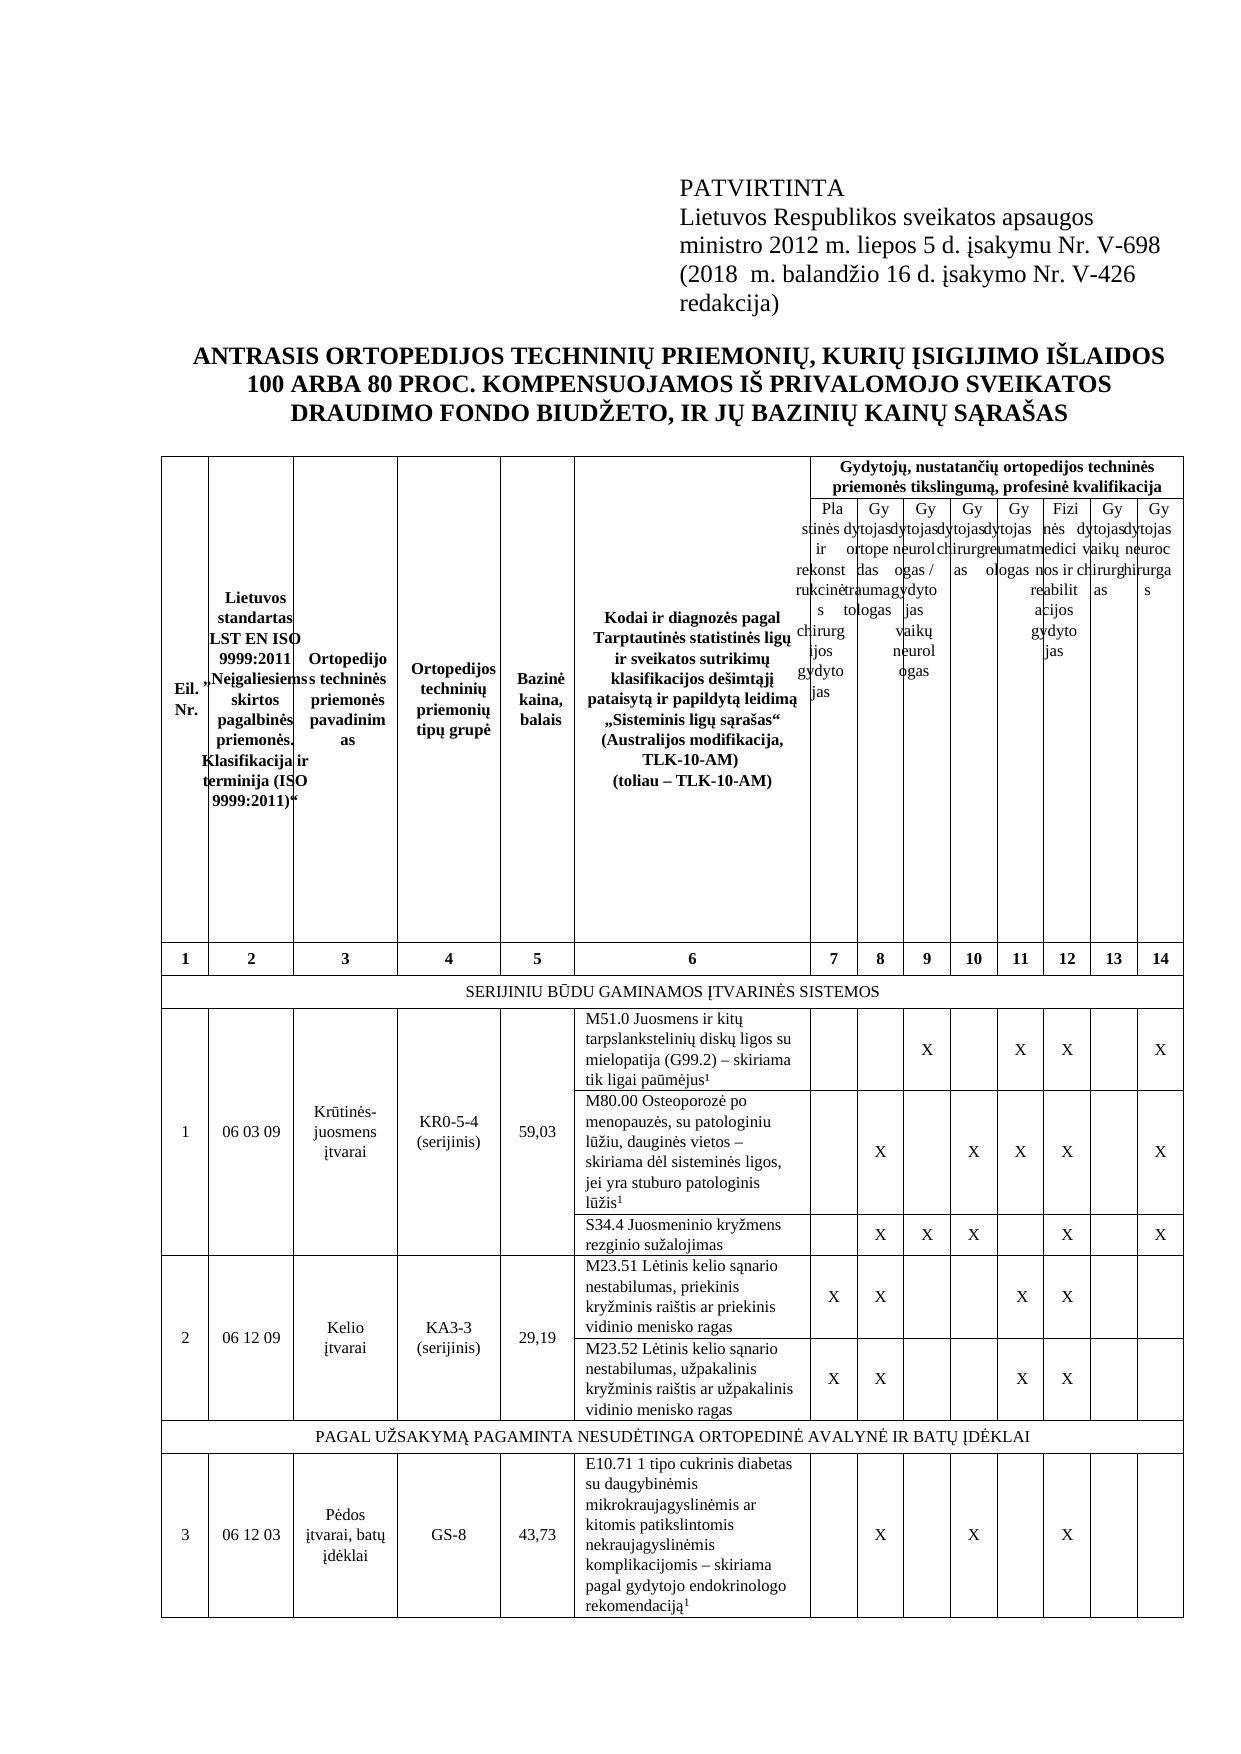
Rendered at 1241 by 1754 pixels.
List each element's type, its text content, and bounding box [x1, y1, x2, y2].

table_header Gydytojų, nustatančių ortopedijos techninės priemonės tikslingumą, profesinė kvalifikacija [811, 457, 1183, 497]
table_cell X [1138, 1215, 1183, 1255]
table_cell X [1138, 1091, 1183, 1213]
table_cell 10 [951, 943, 997, 975]
table_cell 9 [904, 943, 950, 975]
table_cell 14 [1138, 943, 1183, 975]
table_cell [1091, 1215, 1137, 1255]
table_cell X [998, 1256, 1043, 1337]
table_header Lietuvos standartas LST EN ISO 9999:2011 „Neįgaliesiems skirtos pagalbinės priemonės. Klasifikacija ir terminija (ISO 9999:2011)“ [209, 457, 293, 942]
table_cell 06 12 09 [209, 1256, 293, 1420]
table_cell [1091, 1091, 1137, 1213]
table_cell [1091, 1009, 1137, 1090]
table_cell 6 [575, 943, 810, 975]
table_cell Gydytojas ortopedas traumatologas [858, 499, 903, 942]
text ANTRASIS ORTOPEDIJOS TECHNINIŲ PRIEMONIŲ, KURIŲ ĮSIGIJIMO IŠLAIDOS 100 ARBA 80 PROC. KOMPENSUOJAMOS IŠ PRIVALOMOJO SVEIKATOS DRAUDIMO FONDO BIUDŽETO, IR JŲ BAZINIŲ KAINŲ SĄRAŠAS [177, 341, 1181, 427]
table_cell [904, 1454, 950, 1617]
table_cell X [1044, 1339, 1090, 1420]
table_cell 7 [811, 943, 857, 975]
table_cell [951, 1009, 997, 1090]
table_cell Gydytojas neurochirurgas [1138, 499, 1183, 942]
table_cell X [1044, 1454, 1090, 1617]
table_cell X [1044, 1009, 1090, 1090]
table_cell [904, 1339, 950, 1420]
table_cell Plastinės ir rekonstrukcinės chirurgijos gydytojas [811, 499, 857, 942]
table_header Ortopedijos techninių priemonių tipų grupė [398, 457, 500, 942]
table_cell X [1044, 1256, 1090, 1337]
table_cell 3 [162, 1454, 208, 1617]
table_header Kodai ir diagnozės pagal Tarptautinės statistinės ligų ir sveikatos sutrikimų klasifikacijos dešimtąjį pataisytą ir papildytą leidimą „Sisteminis ligų sąrašas“ (Australijos modifikacija, TLK-10-AM) (toliau – TLK-10-AM) [575, 457, 810, 942]
table_cell 43,73 [501, 1454, 574, 1617]
table_cell KA3-3 (serijinis) [398, 1256, 500, 1420]
table_header Ortopedijos techninės priemonės pavadinimas [294, 457, 397, 942]
table_cell 4 [398, 943, 500, 975]
table_cell X [998, 1091, 1043, 1213]
table_cell [811, 1009, 857, 1090]
table_cell 8 [858, 943, 903, 975]
table_cell X [1138, 1009, 1183, 1090]
table_cell [951, 1339, 997, 1420]
table_cell Kelio įtvarai [294, 1256, 397, 1420]
table_cell M80.00 Osteoporozė po menopauzės, su patologiniu lūžiu, dauginės vietos – skiriama dėl sisteminės ligos, jei yra stuburo patologinis lūžis1 [575, 1091, 810, 1213]
table_cell [998, 1454, 1043, 1617]
table_cell M23.52 Lėtinis kelio sąnario nestabilumas, užpakalinis kryžminis raištis ar užpakalinis vidinio menisko ragas [575, 1339, 810, 1420]
table_cell X [1044, 1215, 1090, 1255]
table_cell [858, 1009, 903, 1090]
table_cell X [811, 1339, 857, 1420]
table_cell 11 [998, 943, 1043, 975]
table_cell Gydytojas neurologas / gydytojas vaikų neurologas [904, 499, 950, 942]
table_cell 12 [1044, 943, 1090, 975]
table_cell [951, 1256, 997, 1337]
table_cell KR0-5-4 (serijinis) [398, 1009, 500, 1255]
text PATVIRTINTA [679, 173, 1181, 202]
table_cell X [858, 1454, 903, 1617]
table_header Eil. Nr. [162, 457, 208, 942]
table_cell Gydytojas chirurgas [951, 499, 997, 942]
table_cell X [951, 1454, 997, 1617]
table_cell [904, 1091, 950, 1213]
table_cell X [951, 1215, 997, 1255]
table_cell X [811, 1256, 857, 1337]
table_cell Gydytojas reumatologas [998, 499, 1043, 942]
table_cell GS-8 [398, 1454, 500, 1617]
table_cell Gydytojas vaikų chirurgas [1091, 499, 1137, 942]
table_cell [1138, 1339, 1183, 1420]
table_cell [998, 1215, 1043, 1255]
table_cell X [904, 1215, 950, 1255]
table_cell X [998, 1339, 1043, 1420]
table_cell X [1044, 1091, 1090, 1213]
table_cell Fizinės medicinos ir reabilitacijos gydytojas [1044, 499, 1090, 942]
table_cell X [858, 1091, 903, 1213]
table_cell [1138, 1256, 1183, 1337]
table_cell [1091, 1256, 1137, 1337]
table_cell [904, 1256, 950, 1337]
table_cell X [858, 1215, 903, 1255]
table_cell 3 [294, 943, 397, 975]
table_cell [1138, 1454, 1183, 1617]
table_cell [811, 1091, 857, 1213]
table_cell X [951, 1091, 997, 1213]
text (2018 m. balandžio 16 d. įsakymo Nr. V-426 redakcija) [679, 259, 1181, 317]
table_cell X [904, 1009, 950, 1090]
table_cell [811, 1454, 857, 1617]
table_cell 13 [1091, 943, 1137, 975]
table_cell 2 [209, 943, 293, 975]
text Lietuvos Respublikos sveikatos apsaugos ministro 2012 m. liepos 5 d. įsakymu Nr. V-698 [679, 202, 1181, 259]
table_cell 29,19 [501, 1256, 574, 1420]
table_cell Krūtinės-juosmens įtvarai [294, 1009, 397, 1255]
table_cell 1 [162, 1009, 208, 1255]
table_cell S34.4 Juosmeninio kryžmens rezginio sužalojimas [575, 1215, 810, 1255]
table_cell [1091, 1339, 1137, 1420]
table_cell PAGAL UŽSAKYMĄ PAGAMINTA NESUDĖTINGA ORTOPEDINĖ AVALYNĖ IR BATŲ ĮDĖKLAI [162, 1421, 1183, 1453]
table_cell X [858, 1339, 903, 1420]
table_cell 06 12 03 [209, 1454, 293, 1617]
table_cell X [998, 1009, 1043, 1090]
table_cell 5 [501, 943, 574, 975]
table_cell 06 03 09 [209, 1009, 293, 1255]
table_cell M23.51 Lėtinis kelio sąnario nestabilumas, priekinis kryžminis raištis ar priekinis vidinio menisko ragas [575, 1256, 810, 1337]
table_cell [1091, 1454, 1137, 1617]
table_cell Pėdos įtvarai, batų įdėklai [294, 1454, 397, 1617]
table_cell SERIJINIU BŪDU GAMINAMOS ĮTVARINĖS SISTEMOS [162, 976, 1183, 1008]
table_cell M51.0 Juosmens ir kitų tarpslankstelinių diskų ligos su mielopatija (G99.2) – skiriama tik ligai paūmėjus¹ [575, 1009, 810, 1090]
table_header Bazinė kaina, balais [501, 457, 574, 942]
table_cell E10.71 1 tipo cukrinis diabetas su daugybinėmis mikrokraujagyslinėmis ar kitomis patikslintomis nekraujagyslinėmis komplikacijomis – skiriama pagal gydytojo endokrinologo rekomendaciją1 [575, 1454, 810, 1617]
table_cell 1 [162, 943, 208, 975]
table_cell 2 [162, 1256, 208, 1420]
table_cell X [858, 1256, 903, 1337]
table_cell [811, 1215, 857, 1255]
table_cell 59,03 [501, 1009, 574, 1255]
